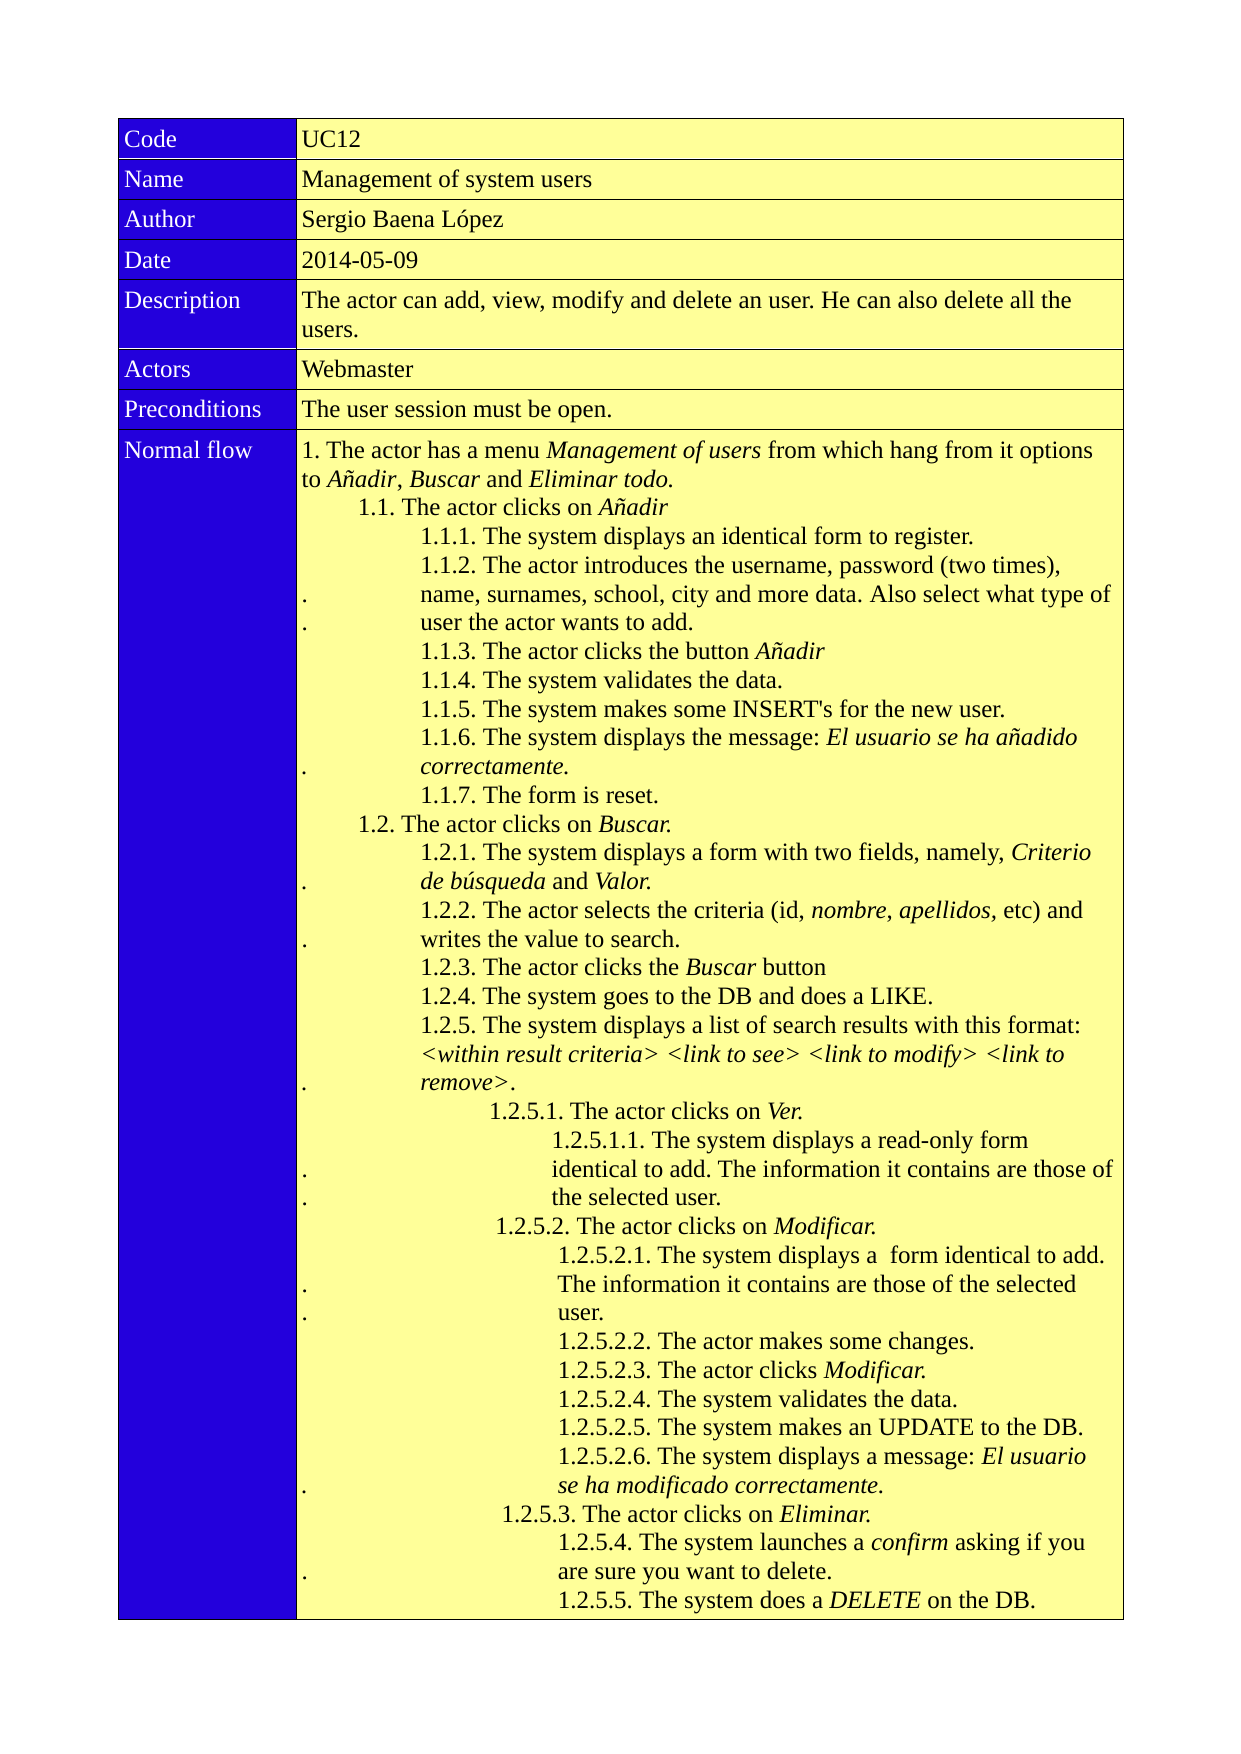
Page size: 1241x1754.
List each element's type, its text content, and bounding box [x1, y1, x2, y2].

table_cell The user session must be open. [297, 390, 1123, 429]
table_cell Date [119, 240, 296, 279]
table_cell Actors [119, 350, 296, 389]
table_cell Sergio Baena López [297, 200, 1123, 239]
table_header UC12 [297, 119, 1123, 158]
table_cell Preconditions [119, 390, 296, 429]
table_cell Management of system users [297, 160, 1123, 199]
table_cell 2014-05-09 [297, 240, 1123, 279]
table_cell Name [119, 160, 296, 199]
table_cell Description [119, 280, 296, 348]
table_cell 1. The actor has a menu Management of users from which hang from it options to Añadir, Buscar and Eliminar todo. 1.1. The actor clicks on Añadir 1.1.1. The system displays an identical form to register. 1.1.2. The actor introduces the username, password (two times), . name, surnames, school, city and more data. Also select what type of . user the actor wants to add. 1.1.3. The actor clicks the button Añadir 1.1.4. The system validates the data. 1.1.5. The system makes some INSERT's for the new user. 1.1.6. The system displays the message: El usuario se ha añadido . correctamente. 1.1.7. The form is reset. 1.2. The actor clicks on Buscar. 1.2.1. The system displays a form with two fields, namely, Criterio . de búsqueda and Valor. 1.2.2. The actor selects the criteria (id, nombre, apellidos, etc) and . writes the value to search. 1.2.3. The actor clicks the Buscar button 1.2.4. The system goes to the DB and does a LIKE. 1.2.5. The system displays a list of search results with this format: <within result criteria> <link to see> <link to modify> <link to . remove>. 1.2.5.1. The actor clicks on Ver. 1.2.5.1.1. The system displays a read-only form . identical to add. The information it contains are those of . the selected user. 1.2.5.2. The actor clicks on Modificar. 1.2.5.2.1. The system displays a form identical to add. . The information it contains are those of the selected . user. 1.2.5.2.2. The actor makes some changes. 1.2.5.2.3. The actor clicks Modificar. 1.2.5.2.4. The system validates the data. 1.2.5.2.5. The system makes an UPDATE to the DB. 1.2.5.2.6. The system displays a message: El usuario . se ha modificado correctamente. 1.2.5.3. The actor clicks on Eliminar. 1.2.5.4. The system launches a confirm asking if you . are sure you want to delete. 1.2.5.5. The system does a DELETE on the DB. [297, 430, 1123, 1619]
table_cell Normal flow [119, 430, 296, 1619]
table_cell The actor can add, view, modify and delete an user. He can also delete all the users. [297, 280, 1123, 348]
table_cell Webmaster [297, 350, 1123, 389]
table_cell Author [119, 200, 296, 239]
table_header Code [119, 119, 296, 158]
